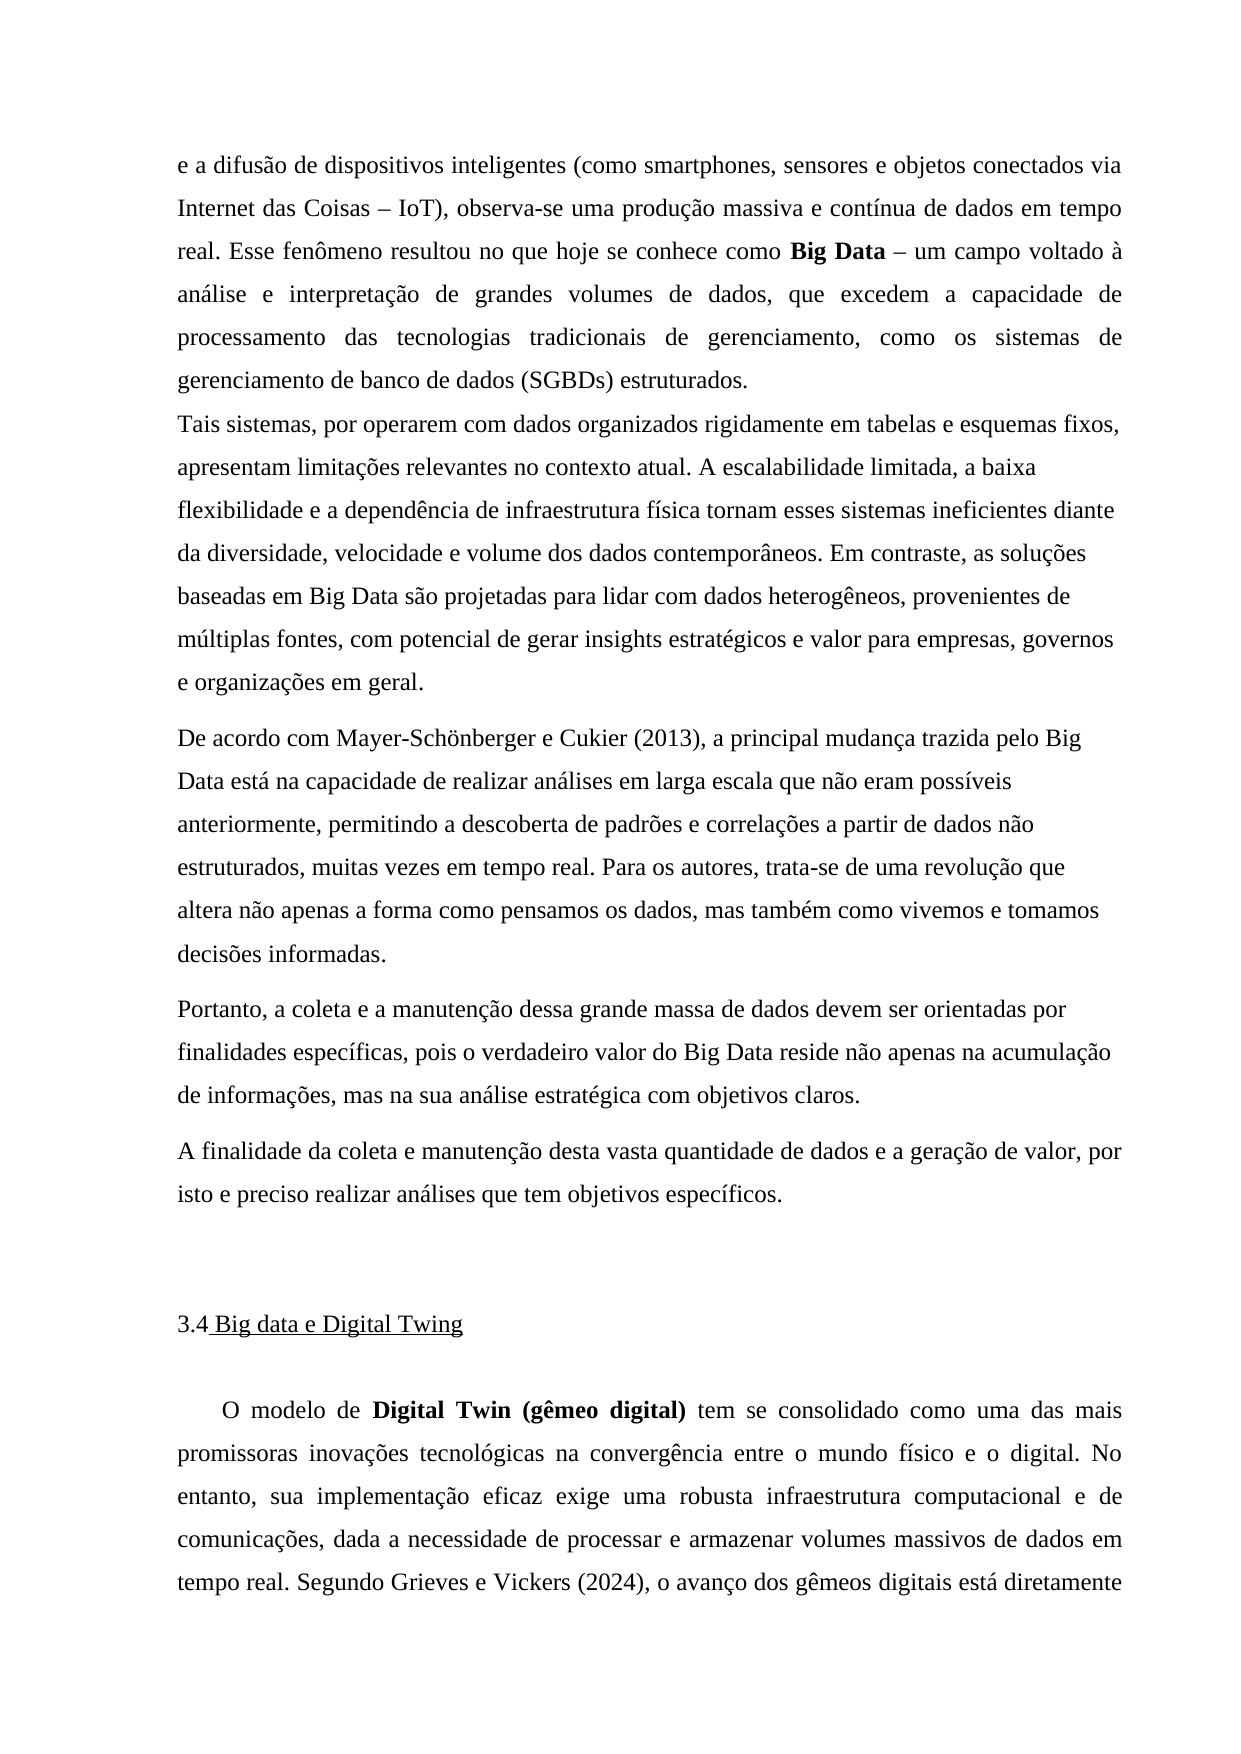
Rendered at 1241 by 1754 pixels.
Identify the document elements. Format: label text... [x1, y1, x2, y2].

text O modelo de Digital Twin (gêmeo digital) tem se consolidado como uma das mais promissoras inovações tecnológicas na convergência entre o mundo físico e o digital. No entanto, sua implementação eficaz exige uma robusta infraestrutura computacional e de comunicações, dada a necessidade de processar e armazenar volumes massivos de dados em tempo real. Segundo Grieves e Vickers (2024), o avanço dos gêmeos digitais está diretamente [177, 1395, 1123, 1596]
text Portanto, a coleta e a manutenção dessa grande massa de dados devem ser orientadas por finalidades específicas, pois o verdadeiro valor do Big Data reside não apenas na acumulação de informações, mas na sua análise estratégica com objetivos claros. [177, 994, 1123, 1109]
text 3.4 Big data e Digital Twing [177, 1309, 1123, 1337]
text Tais sistemas, por operarem com dados organizados rigidamente em tabelas e esquemas fixos, apresentam limitações relevantes no contexto atual. A escalabilidade limitada, a baixa flexibilidade e a dependência de infraestrutura física tornam esses sistemas ineficientes diante da diversidade, velocidade e volume dos dados contemporâneos. Em contraste, as soluções baseadas em Big Data são projetadas para lidar com dados heterogêneos, provenientes de múltiplas fontes, com potencial de gerar insights estratégicos e valor para empresas, governos e organizações em geral. [177, 409, 1123, 696]
text A finalidade da coleta e manutenção desta vasta quantidade de dados e a geração de valor, por isto e preciso realizar análises que tem objetivos específicos. [177, 1136, 1123, 1208]
text De acordo com Mayer-Schönberger e Cukier (2013), a principal mudança trazida pelo Big Data está na capacidade de realizar análises em larga escala que não eram possíveis anteriormente, permitindo a descoberta de padrões e correlações a partir de dados não estruturados, muitas vezes em tempo real. Para os autores, trata-se de uma revolução que altera não apenas a forma como pensamos os dados, mas também como vivemos e tomamos decisões informadas. [177, 723, 1123, 967]
list e a difusão de dispositivos inteligentes (como smartphones, sensores e objetos conectados via Internet das Coisas – IoT), observa-se uma produção massiva e contínua de dados em tempo real. Esse fenômeno resultou no que hoje se conhece como Big Data – um campo voltado à análise e interpretação de grandes volumes de dados, que excedem a capacidade de processamento das tecnologias tradicionais de gerenciamento, como os sistemas de gerenciamento de banco de dados (SGBDs) estruturados. [177, 150, 1123, 394]
